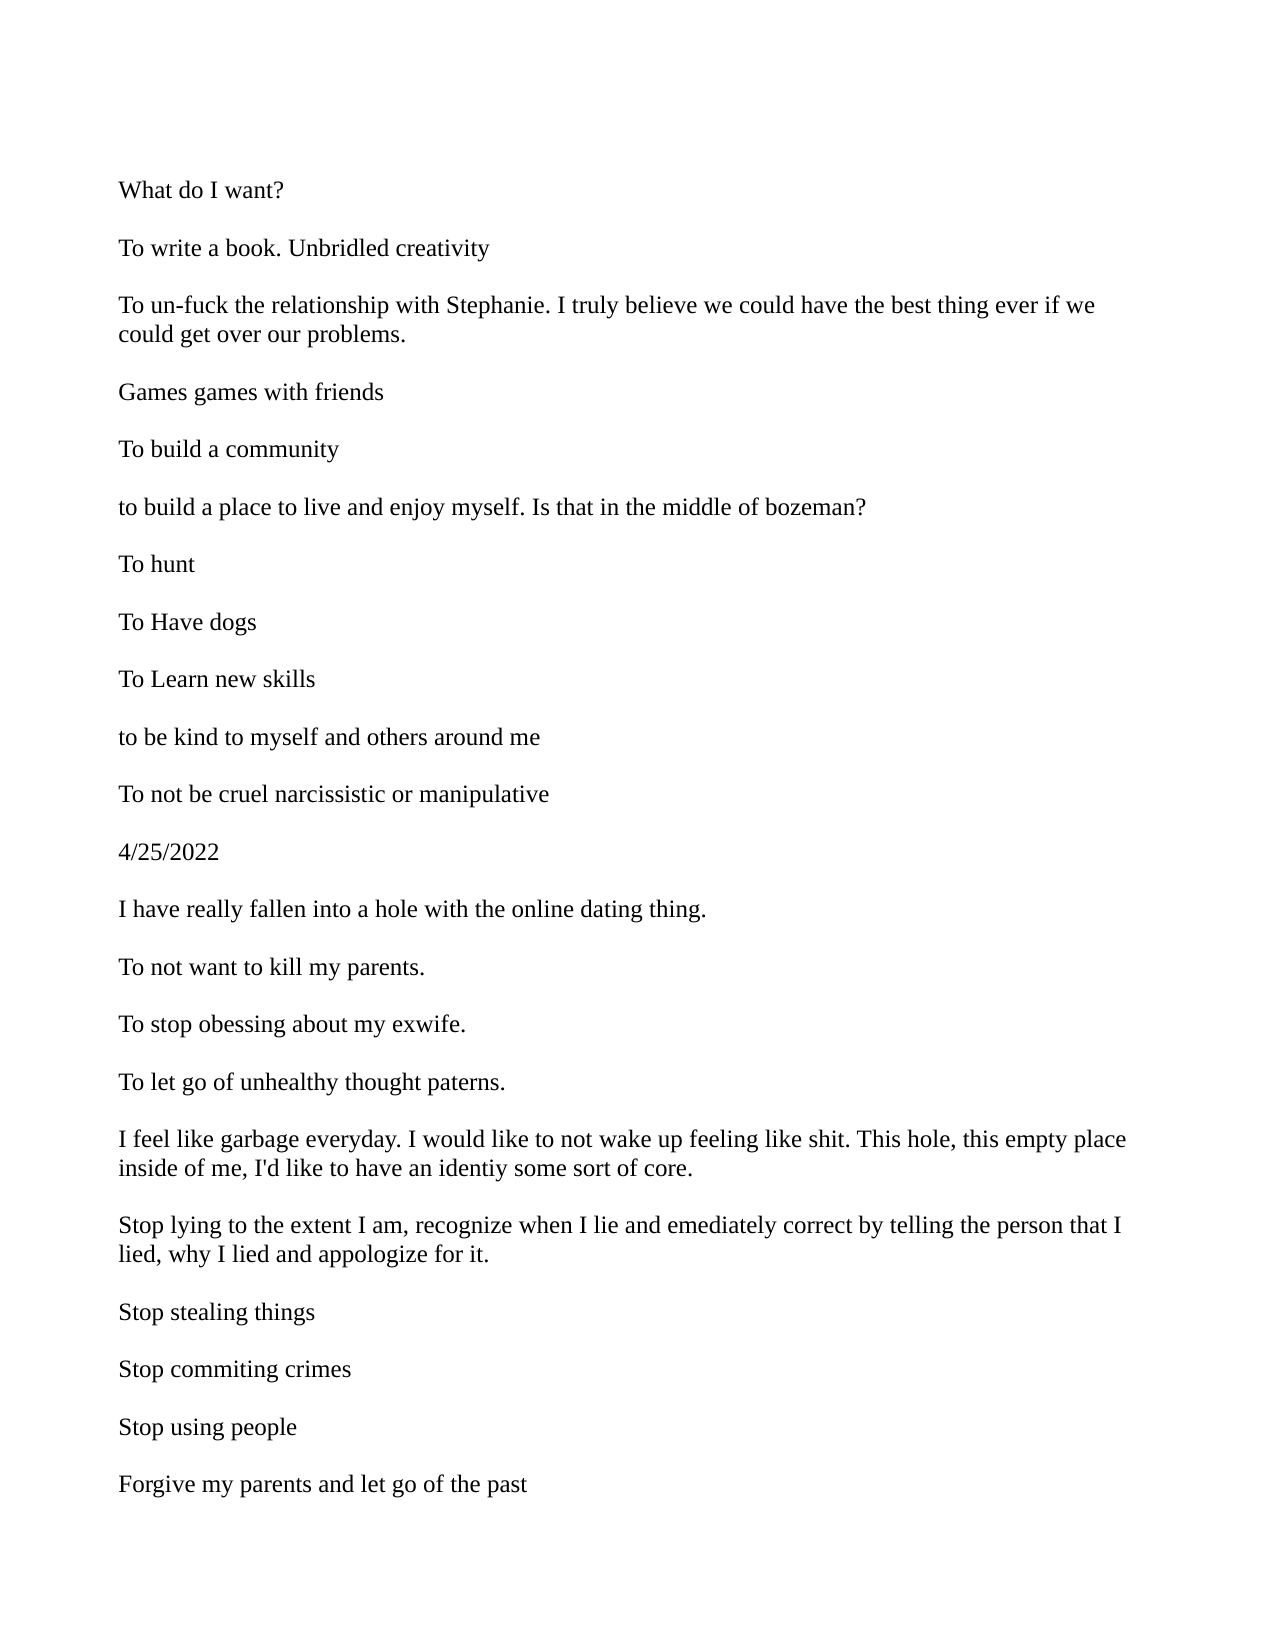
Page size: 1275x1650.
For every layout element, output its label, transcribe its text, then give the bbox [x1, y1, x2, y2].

text To Have dogs [118, 607, 1157, 636]
text Forgive my parents and let go of the past [118, 1469, 1157, 1498]
text To not want to kill my parents. To stop obessing about my exwife. [118, 952, 1157, 1038]
text Stop using people [118, 1412, 1157, 1441]
text To let go of unhealthy thought paterns. [118, 1067, 1157, 1096]
text To hunt [118, 549, 1157, 578]
text Stop commiting crimes [118, 1354, 1157, 1383]
text To Learn new skills [118, 664, 1157, 693]
text What do I want? To write a book. Unbridled creativity [118, 176, 1157, 262]
text 4/25/2022 [118, 837, 1157, 866]
text To not be cruel narcissistic or manipulative [118, 779, 1157, 808]
text to build a place to live and enjoy myself. Is that in the middle of bozeman? [118, 492, 1157, 521]
text to be kind to myself and others around me [118, 722, 1157, 751]
text I feel like garbage everyday. I would like to not wake up feeling like shit. This hole, this empty place inside of me, I'd like to have an identiy some sort of core. [118, 1124, 1157, 1182]
text Stop lying to the extent I am, recognize when I lie and emediately correct by telling the person that I lied, why I lied and appologize for it. Stop stealing things [118, 1211, 1157, 1326]
text To un-fuck the relationship with Stephanie. I truly believe we could have the best thing ever if we could get over our problems. [118, 291, 1157, 348]
text I have really fallen into a hole with the online dating thing. [118, 894, 1157, 923]
text Games games with friends [118, 377, 1157, 406]
text To build a community [118, 434, 1157, 463]
